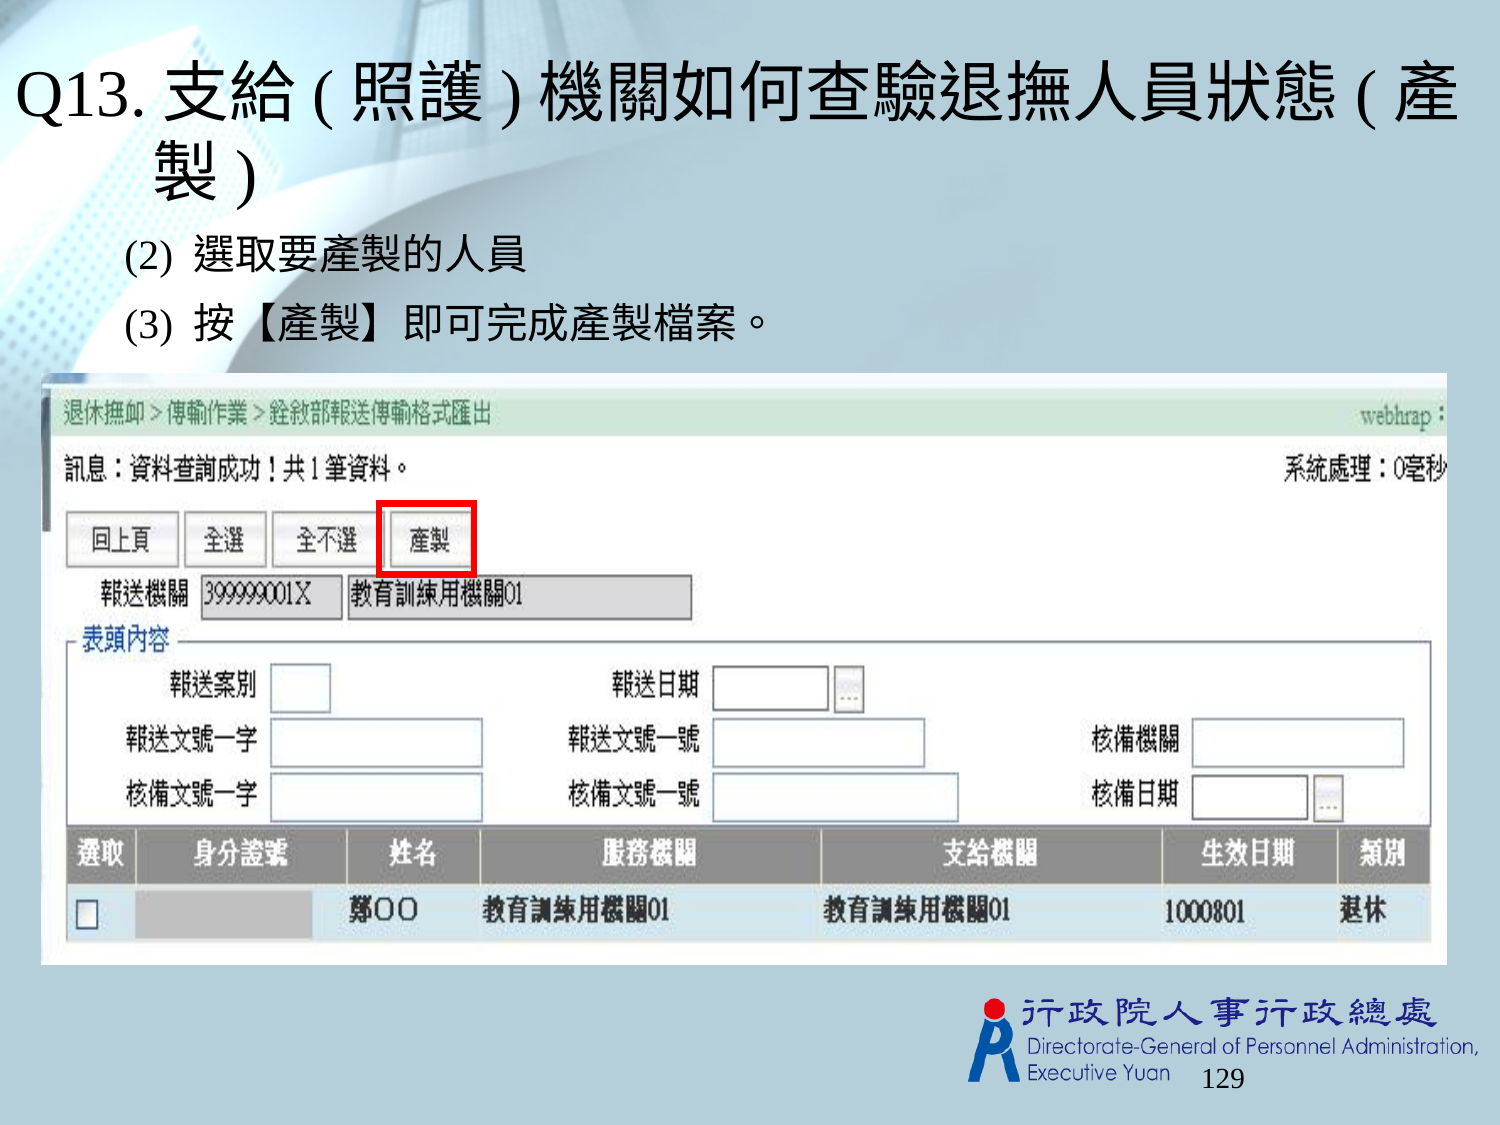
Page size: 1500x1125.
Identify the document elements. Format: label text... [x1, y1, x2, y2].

list (2) 選取要產製的人員 (3) 按【產製】即可完成產製檔案。 [53, 220, 1329, 362]
title Q13.支給(照護)機關如何查驗退撫人員狀態(產製) [0, 42, 1500, 173]
picture [41, 373, 1447, 965]
text_box [1185, 1058, 1499, 1125]
